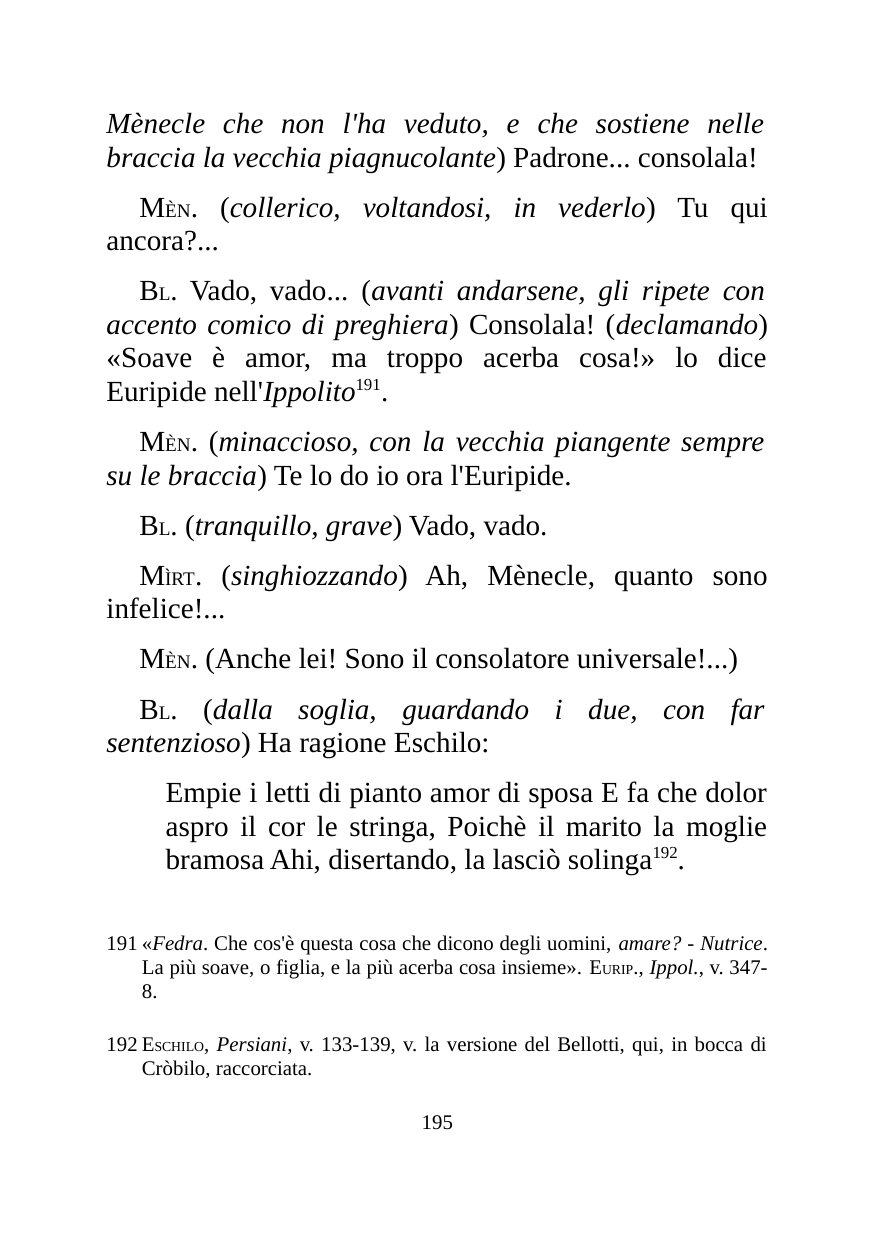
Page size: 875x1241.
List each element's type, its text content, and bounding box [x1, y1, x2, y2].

text Mèn. (minaccioso, con la vecchia piangente sempre su le braccia) Te lo do io ora l'Euripide. [106, 424, 768, 491]
text Bl. Vado, vado... (avanti andarsene, gli ripete con accento comico di preghiera) Consolala! (declamando) «Soave è amor, ma troppo acerba cosa!» lo dice Euripide nell'Ippolito. [106, 273, 768, 408]
text Mèn. (Anche lei! Sono il consolatore universale!...) [106, 642, 768, 675]
text Mìrt. (singhiozzando) Ah, Mènecle, quanto sono infelice!... [106, 558, 768, 625]
text «Fedra. Che cos'è questa cosa che dicono degli uomini, amare? - Nutrice. La più soave, o figlia, e la più acerba cosa insieme». Eurip., Ippol., v. 347-8. [106, 931, 768, 1003]
text Mèn. (collerico, voltandosi, in vederlo) Tu qui ancora?... [106, 190, 768, 257]
text Eschilo, Persiani, v. 133-139, v. la versione del Bellotti, qui, in bocca di Cròbilo, raccorciata. [106, 1032, 768, 1080]
text Empie i letti di pianto amor di sposa E fa che dolor aspro il cor le stringa, Poichè il marito la moglie bramosa Ahi, disertando, la lasciò solinga. [165, 775, 768, 876]
text Mènecle che non l'ha veduto, e che sostiene nelle braccia la vecchia piagnucolante) Padrone... consolala! [106, 106, 768, 173]
text Bl. (tranquillo, grave) Vado, vado. [106, 508, 768, 541]
text Bl. (dalla soglia, guardando i due, con far sentenzioso) Ha ragione Eschilo: [106, 692, 768, 759]
